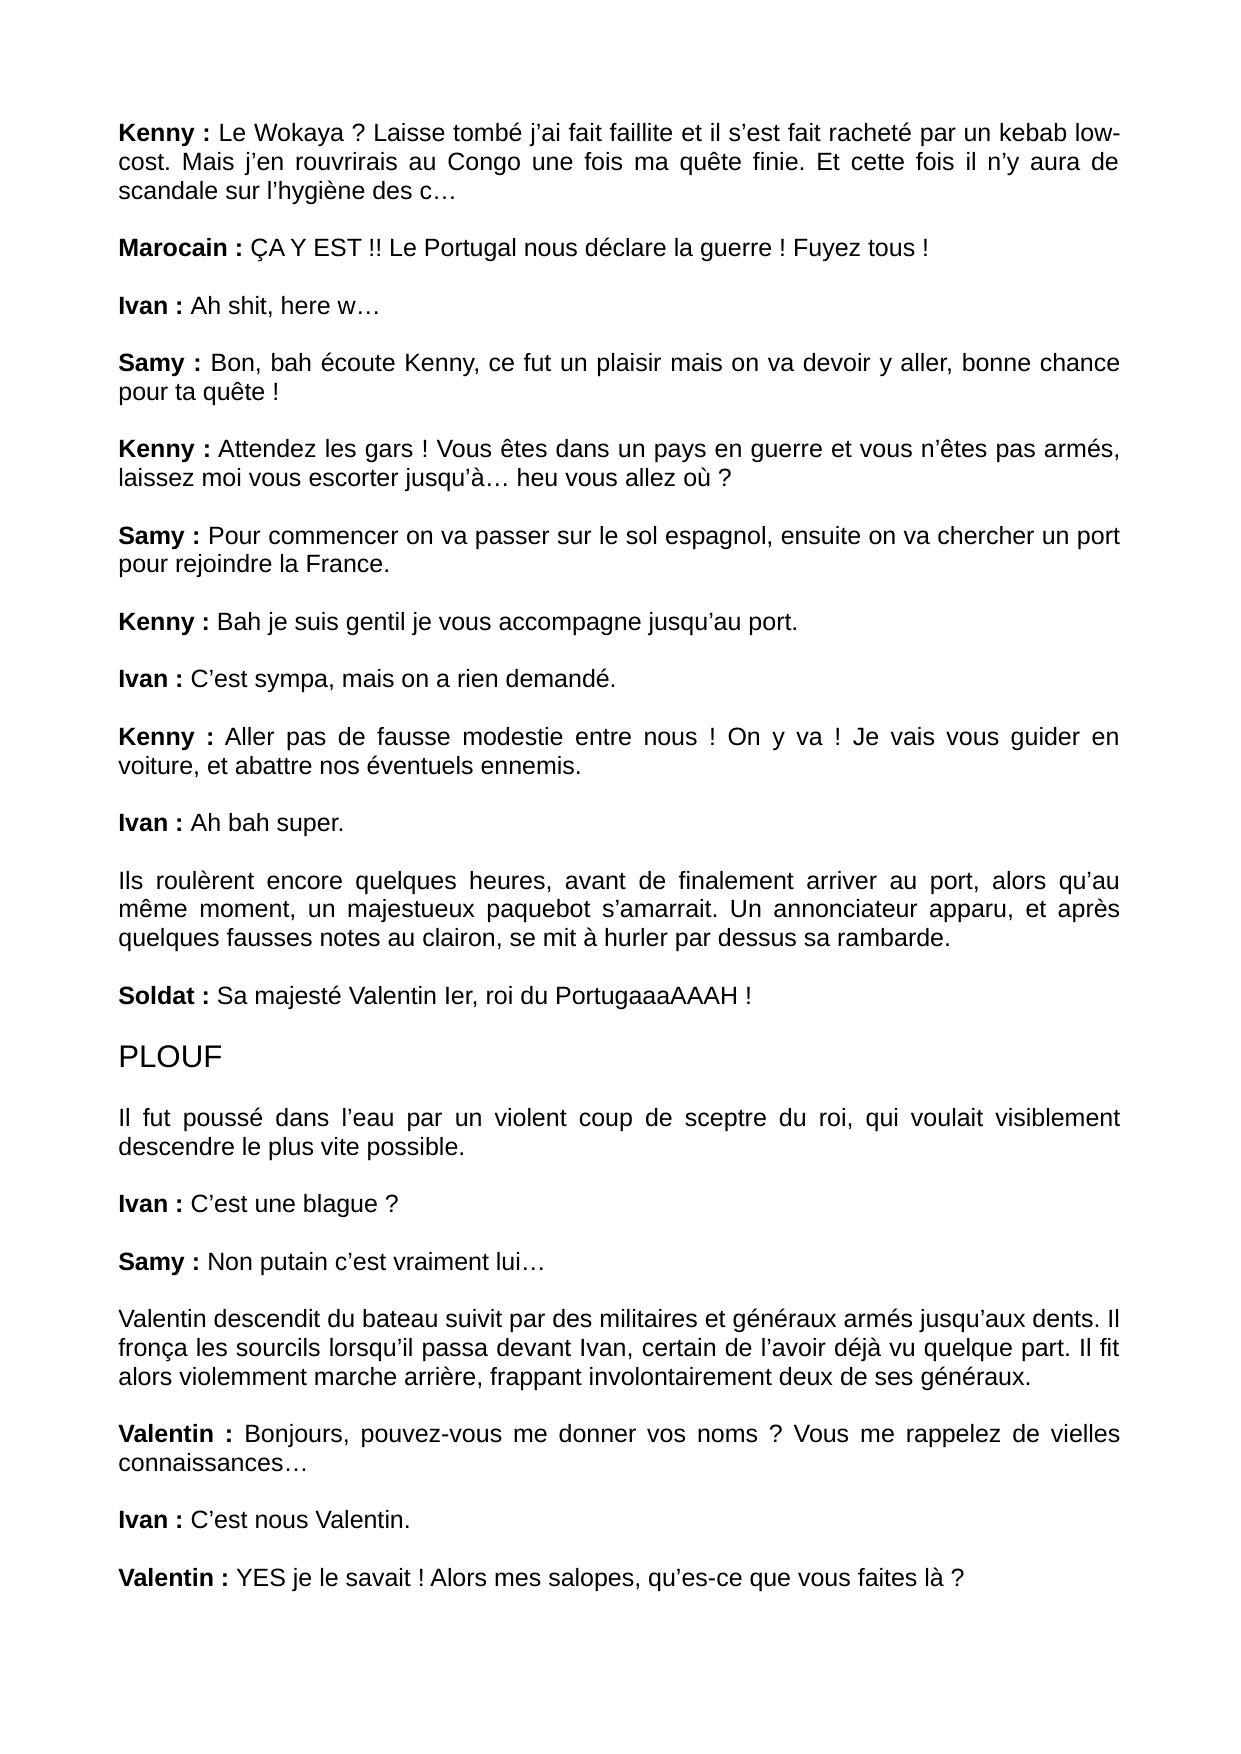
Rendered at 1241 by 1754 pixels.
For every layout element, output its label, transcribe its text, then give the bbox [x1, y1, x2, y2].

text Valentin descendit du bateau suivit par des militaires et généraux armés jusqu’aux dents. Il fronça les sourcils lorsqu’il passa devant Ivan, certain de l’avoir déjà vu quelque part. Il fit alors violemment marche arrière, frappant involontairement deux de ses généraux. [118, 1304, 1122, 1390]
text Valentin : YES je le savait ! Alors mes salopes, qu’es-ce que vous faites là ? [118, 1563, 1122, 1592]
text Soldat : Sa majesté Valentin Ier, roi du PortugaaaAAAH ! [118, 981, 1122, 1009]
text Samy : Bon, bah écoute Kenny, ce fut un plaisir mais on va devoir y aller, bonne chance pour ta quête ! [118, 348, 1122, 406]
text Marocain : ÇA Y EST !! Le Portugal nous déclare la guerre ! Fuyez tous ! [118, 233, 1122, 262]
text PLOUF [118, 1038, 1122, 1074]
text Ivan : C’est une blague ? [118, 1189, 1122, 1218]
text Kenny : Bah je suis gentil je vous accompagne jusqu’au port. [118, 607, 1122, 636]
text Valentin : Bonjours, pouvez-vous me donner vos noms ? Vous me rappelez de vielles connaissances… [118, 1419, 1122, 1477]
text Il fut poussé dans l’eau par un violent coup de sceptre du roi, qui voulait visiblement descendre le plus vite possible. [118, 1103, 1122, 1160]
text Samy : Non putain c’est vraiment lui… [118, 1247, 1122, 1275]
text Samy : Pour commencer on va passer sur le sol espagnol, ensuite on va chercher un port pour rejoindre la France. [118, 521, 1122, 578]
text Ivan : C’est sympa, mais on a rien demandé. [118, 664, 1122, 693]
text Ivan : C’est nous Valentin. [118, 1505, 1122, 1534]
text Ivan : Ah shit, here w… [118, 291, 1122, 319]
text Ivan : Ah bah super. [118, 808, 1122, 837]
text Kenny : Aller pas de fausse modestie entre nous ! On y va ! Je vais vous guider en voiture, et abattre nos éventuels ennemis. [118, 722, 1122, 779]
text Kenny : Le Wokaya ? Laisse tombé j’ai fait faillite et il s’est fait racheté par un kebab low-cost. Mais j’en rouvrirais au Congo une fois ma quête finie. Et cette fois il n’y aura de scandale sur l’hygiène des c… [118, 118, 1122, 204]
text Ils roulèrent encore quelques heures, avant de finalement arriver au port, alors qu’au même moment, un majestueux paquebot s’amarrait. Un annonciateur apparu, et après quelques fausses notes au clairon, se mit à hurler par dessus sa rambarde. [118, 866, 1122, 952]
text Kenny : Attendez les gars ! Vous êtes dans un pays en guerre et vous n’êtes pas armés, laissez moi vous escorter jusqu’à… heu vous allez où ? [118, 434, 1122, 492]
